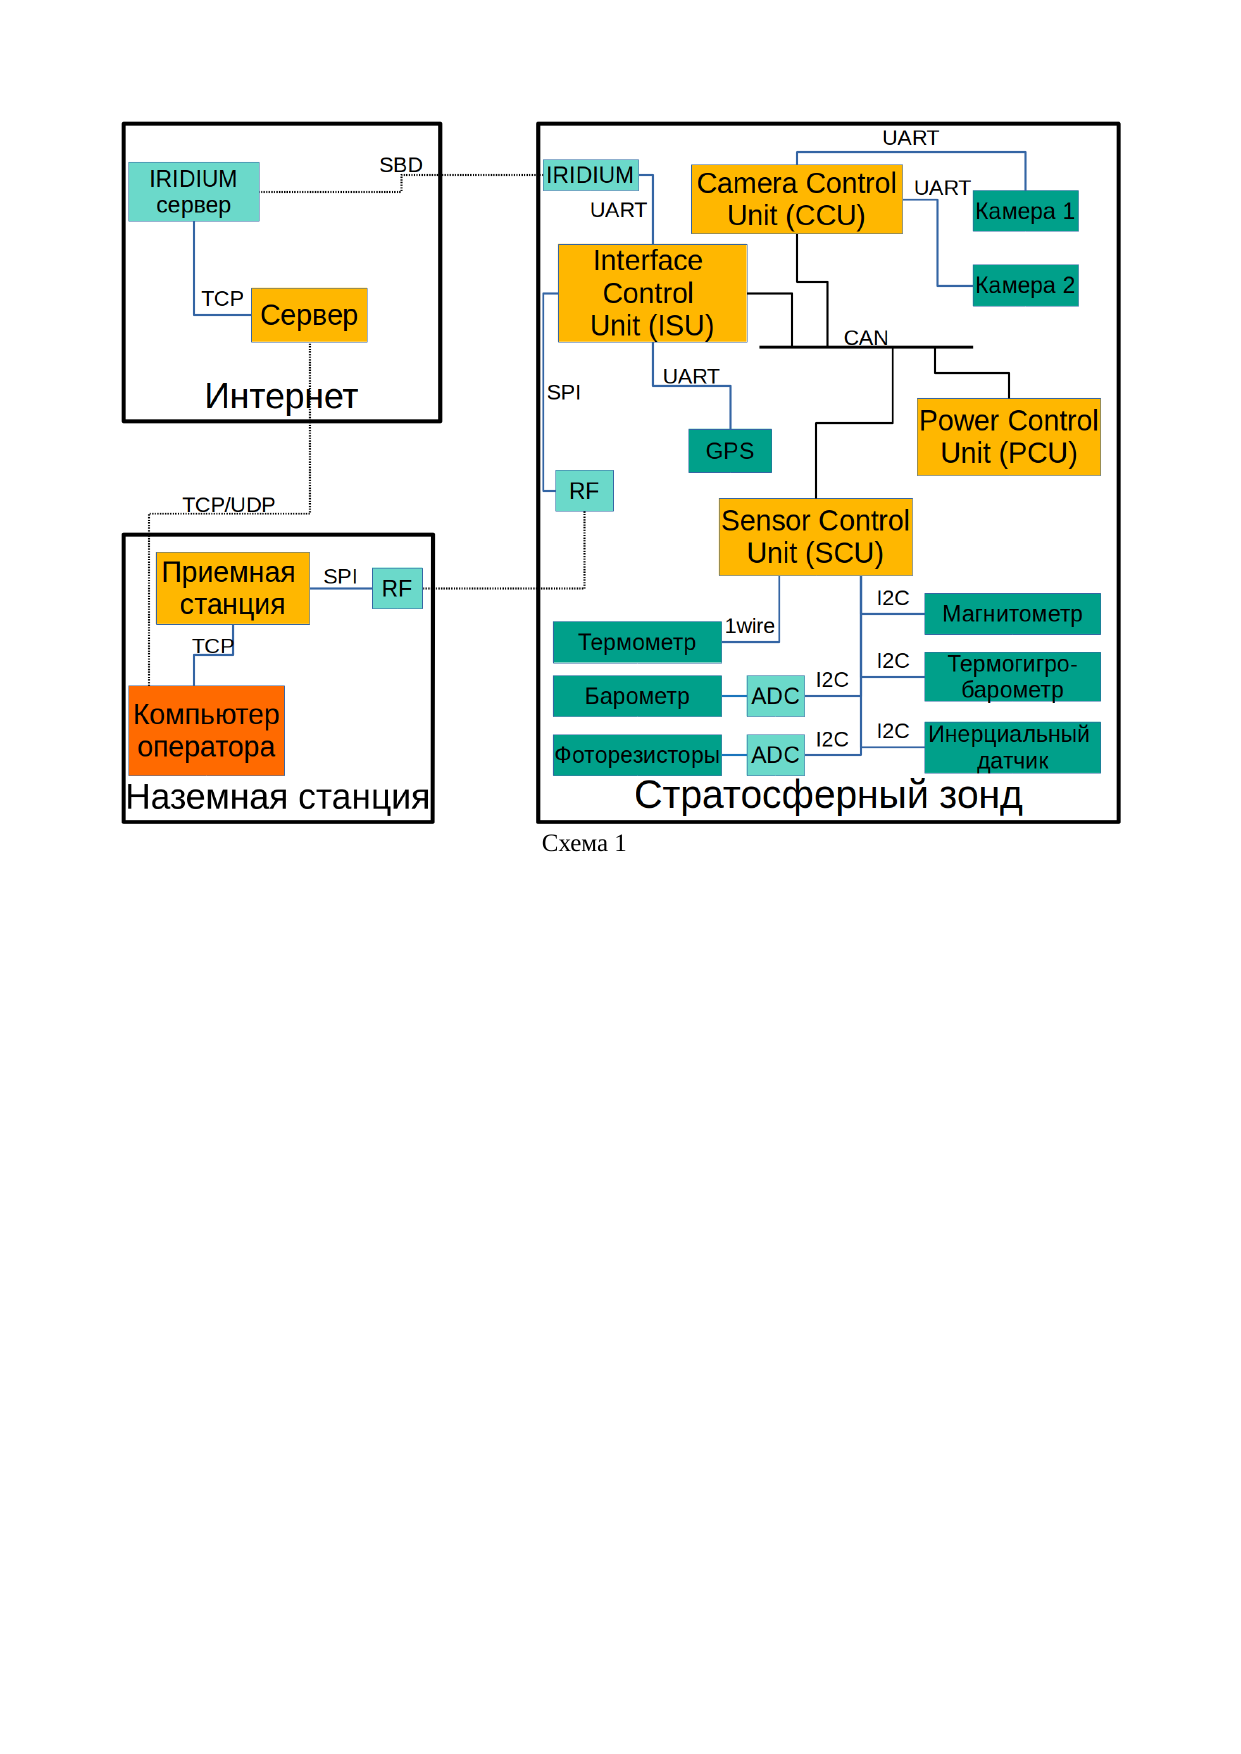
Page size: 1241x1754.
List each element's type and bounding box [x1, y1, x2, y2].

picture [118, 118, 1123, 829]
